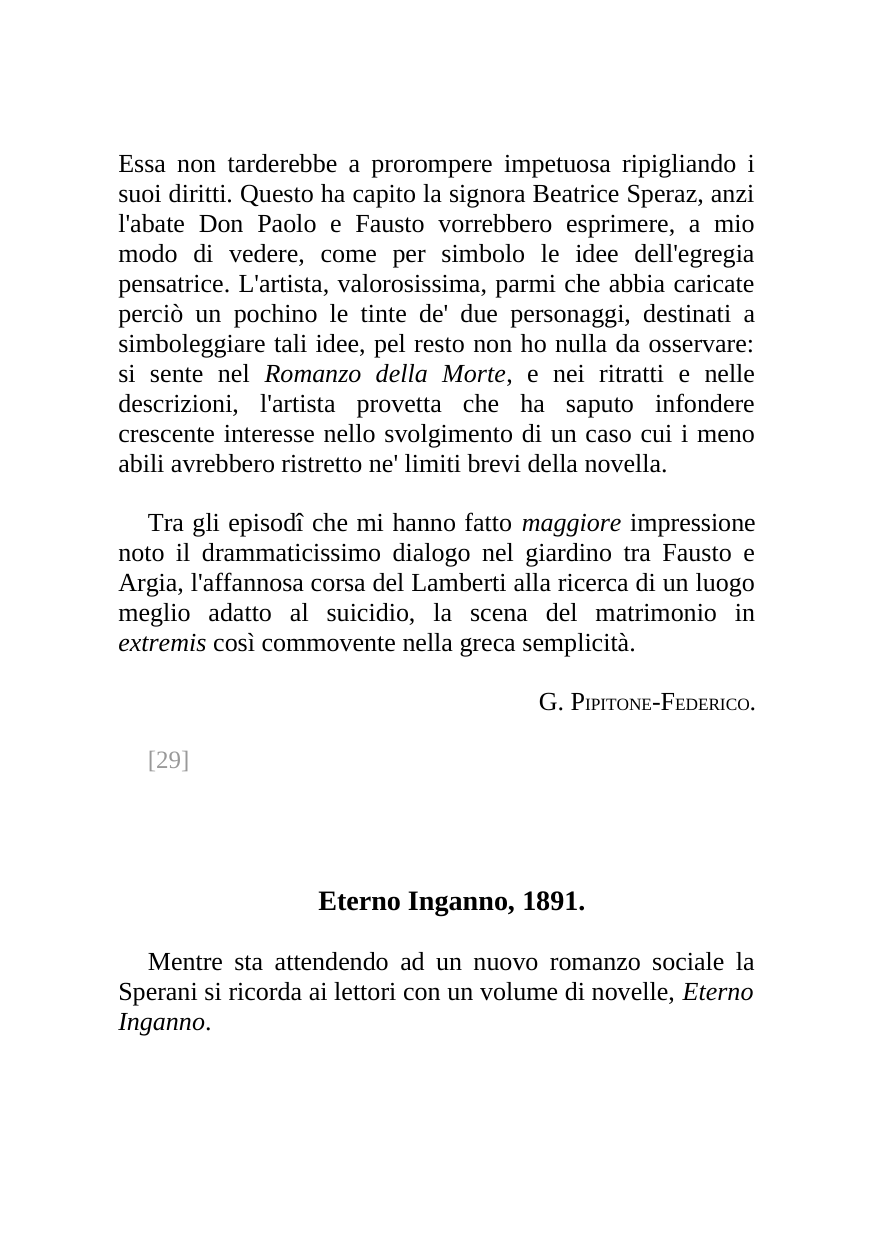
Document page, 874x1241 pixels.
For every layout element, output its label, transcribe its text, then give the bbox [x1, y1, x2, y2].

text G. Pipitone-Federico. [118, 686, 756, 716]
subtitle Eterno Inganno, 1891. [118, 884, 756, 916]
text Essa non tarderebbe a prorompere impetuosa ripigliando i suoi diritti. Questo ha capito la signora Beatrice Speraz, anzi l'abate Don Paolo e Fausto vorrebbero esprimere, a mio modo di vedere, come per simbolo le idee dell'egregia pensatrice. L'artista, valorosissima, parmi che abbia caricate perciò un pochino le tinte de' due personaggi, destinati a simboleggiare tali idee, pel resto non ho nulla da osservare: si sente nel Romanzo della Morte, e nei ritratti e nelle descrizioni, l'artista provetta che ha saputo infondere crescente interesse nello svolgimento di un caso cui i meno abili avrebbero ristretto ne' limiti brevi della novella. [118, 148, 756, 478]
text [29] [118, 745, 756, 774]
text Mentre sta attendendo ad un nuovo romanzo sociale la Sperani si ricorda ai lettori con un volume di novelle, Eterno Inganno. [118, 946, 756, 1036]
text Tra gli episodî che mi hanno fatto maggiore impressione noto il drammaticissimo dialogo nel giardino tra Fausto e Argia, l'affannosa corsa del Lamberti alla ricerca di un luogo meglio adatto al suicidio, la scena del matrimonio in extremis così commovente nella greca semplicità. [118, 507, 756, 657]
